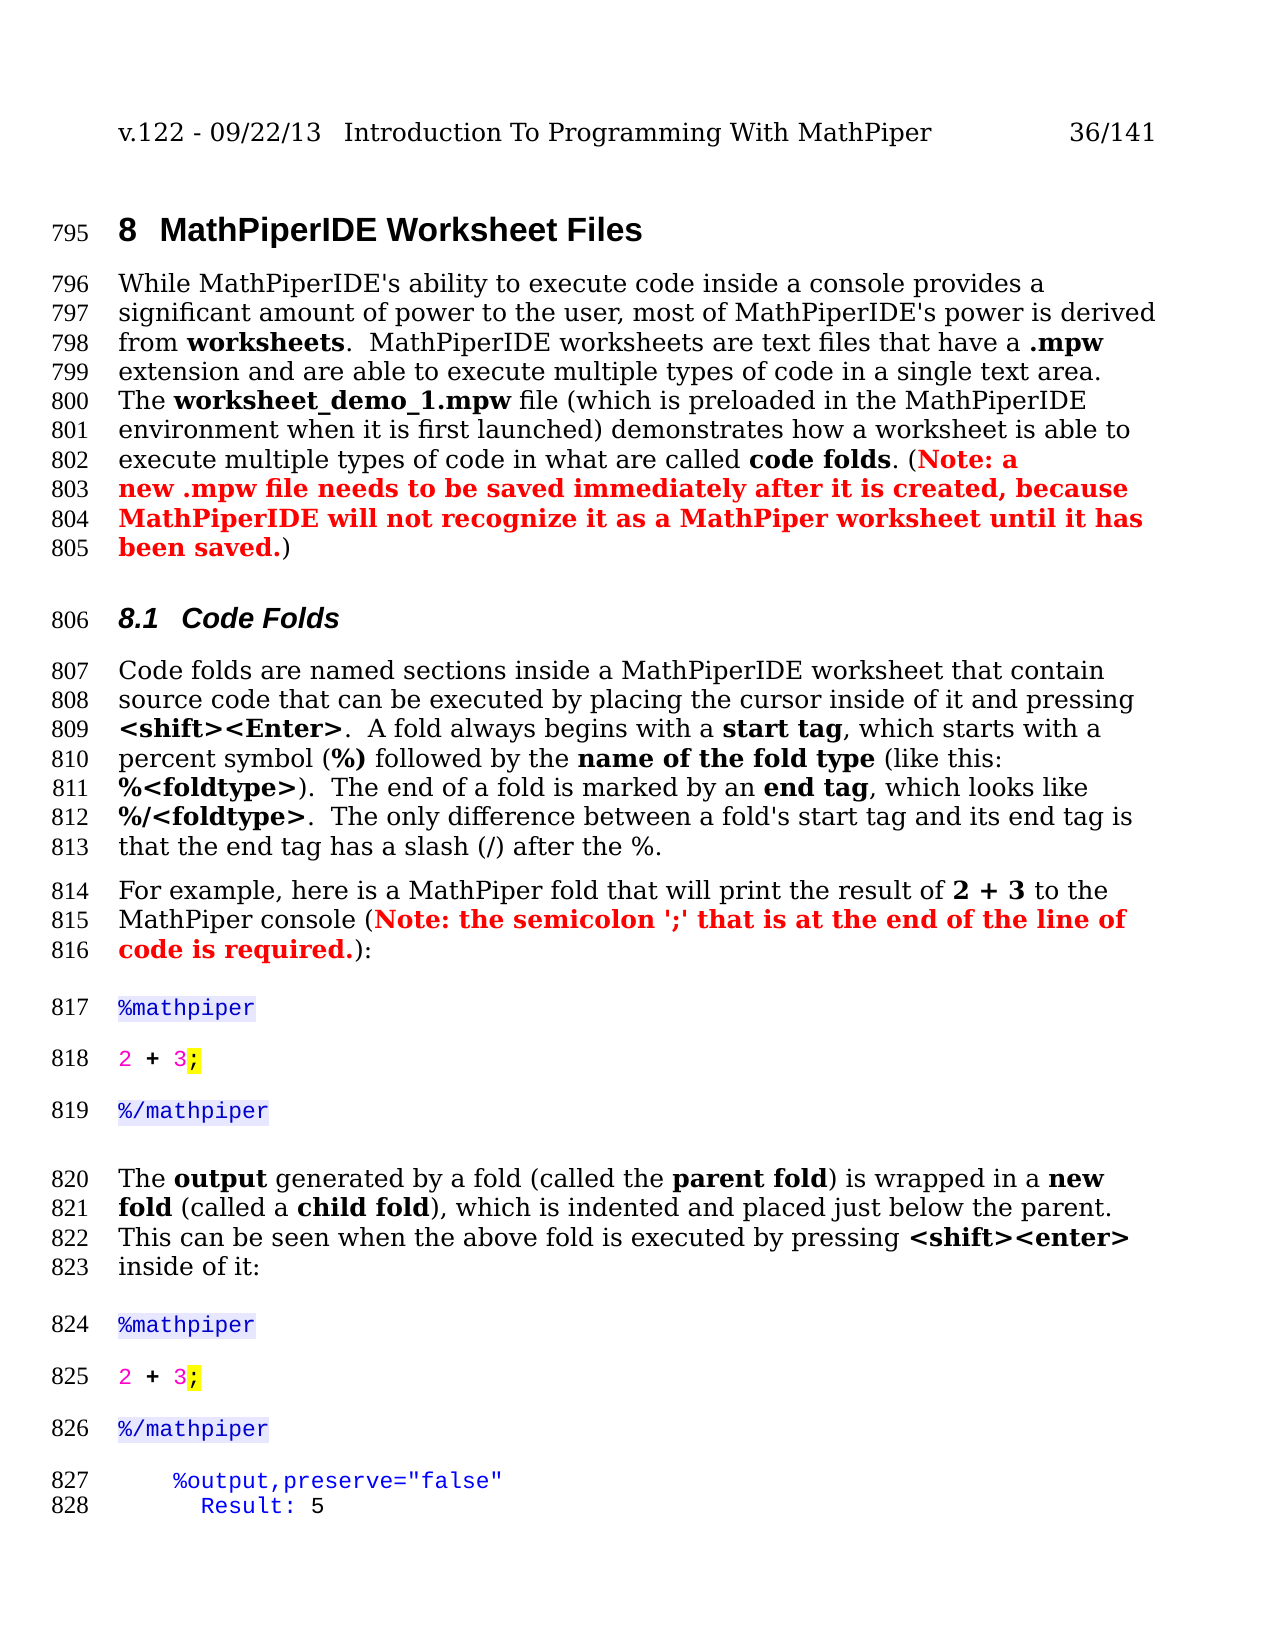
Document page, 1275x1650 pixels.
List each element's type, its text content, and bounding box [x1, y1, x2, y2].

text Code folds are named sections inside a MathPiperIDE worksheet that contain source code that can be executed by placing the cursor inside of it and pressing <shift><Enter>. A fold always begins with a start tag, which starts with a percent symbol (%) followed by the name of the fold type (like this: %<foldtype>). The end of a fold is marked by an end tag, which looks like %/<foldtype>. The only difference between a fold's start tag and its end tag is that the end tag has a slash (/) after the %. [118, 656, 1157, 861]
subtitle MathPiperIDE Worksheet Files [118, 210, 1157, 248]
text %output,preserve="false" [118, 1469, 1157, 1495]
text The output generated by a fold (called the parent fold) is wrapped in a new fold (called a child fold), which is indented and placed just below the parent. This can be seen when the above fold is executed by pressing <shift><enter> inside of it: [118, 1164, 1157, 1281]
text %mathpiper [118, 996, 1157, 1022]
text %/mathpiper [118, 1417, 1157, 1443]
text Result: 5 [118, 1495, 1157, 1521]
text For example, here is a MathPiper fold that will print the result of 2 + 3 to the MathPiper console (Note: the semicolon ';' that is at the end of the line of code is required.): [118, 876, 1157, 964]
text 2 + 3; [118, 1048, 1157, 1074]
text While MathPiperIDE's ability to execute code inside a console provides a significant amount of power to the user, most of MathPiperIDE's power is derived from worksheets. MathPiperIDE worksheets are text files that have a .mpw extension and are able to execute multiple types of code in a single text area. The worksheet_demo_1.mpw file (which is preloaded in the MathPiperIDE environment when it is first launched) demonstrates how a worksheet is able to execute multiple types of code in what are called code folds. (Note: a new .mpw file needs to be saved immediately after it is created, because MathPiperIDE will not recognize it as a MathPiper worksheet until it has been saved.) [118, 269, 1157, 562]
text %mathpiper [118, 1313, 1157, 1339]
text %/mathpiper [118, 1100, 1157, 1126]
text 2 + 3; [118, 1365, 1157, 1391]
subtitle Code Folds [118, 601, 1157, 635]
